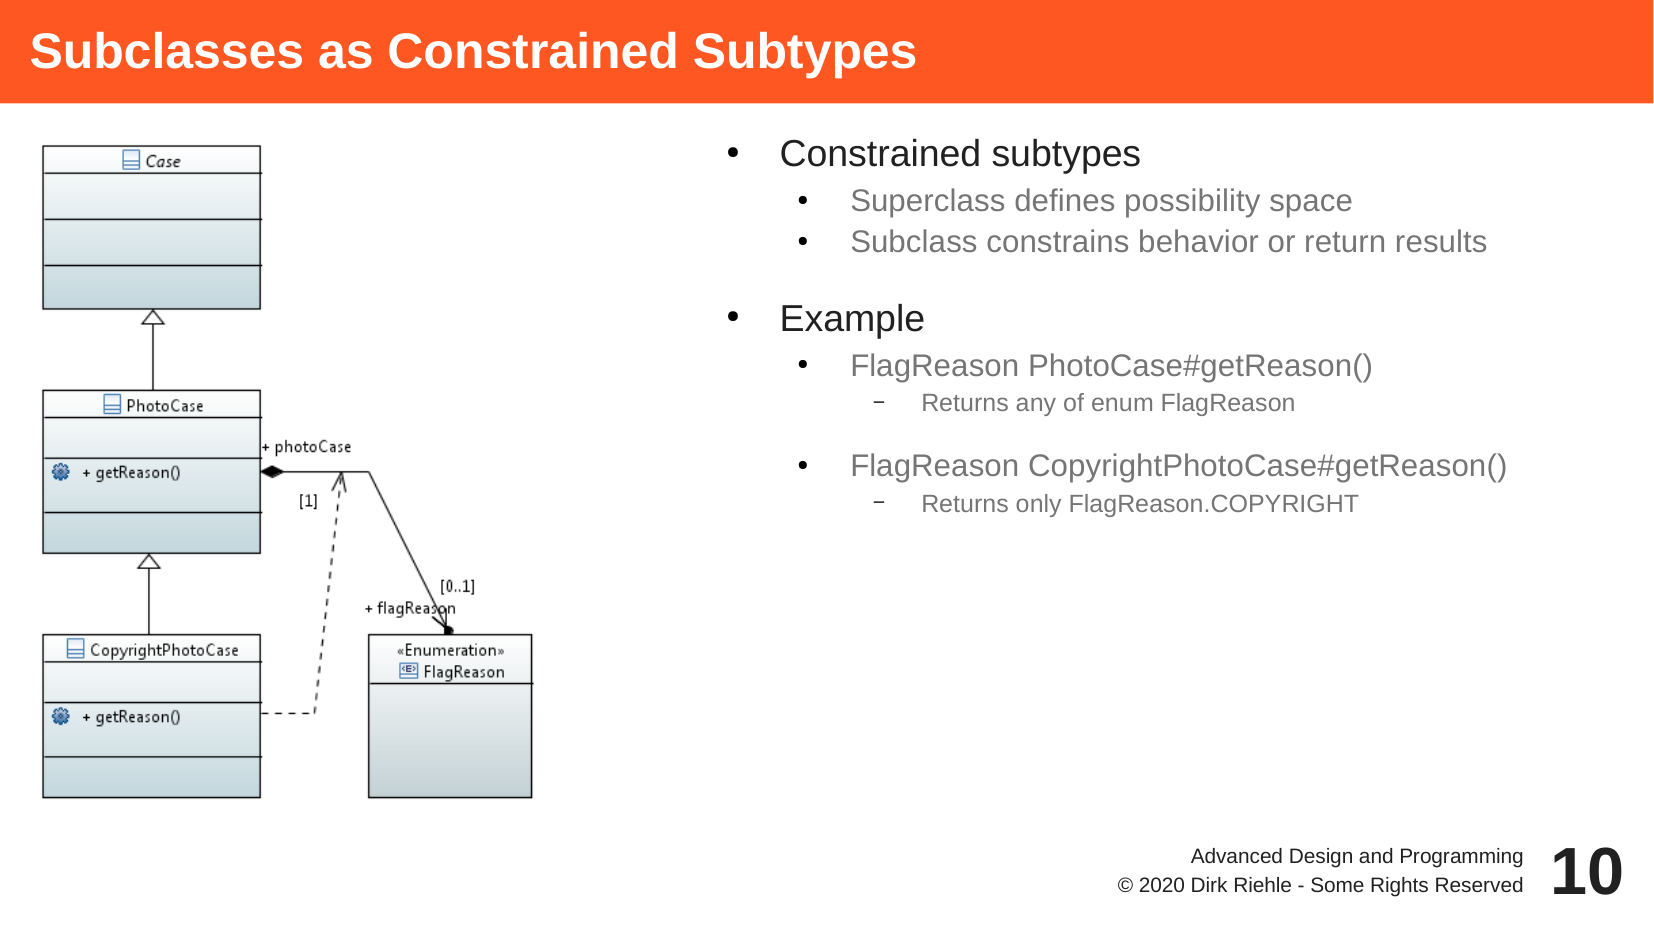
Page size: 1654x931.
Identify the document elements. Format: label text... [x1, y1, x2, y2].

list Constrained subtypes Superclass defines possibility space Subclass constrains behavior or return results Example FlagReason PhotoCase#getReason() Returns any of enum FlagReason FlagReason CopyrightPhotoCase#getReason() Returns only FlagReason.COPYRIGHT [708, 132, 1595, 813]
picture [29, 132, 546, 813]
title Subclasses as Constrained Subtypes [0, 0, 1654, 104]
